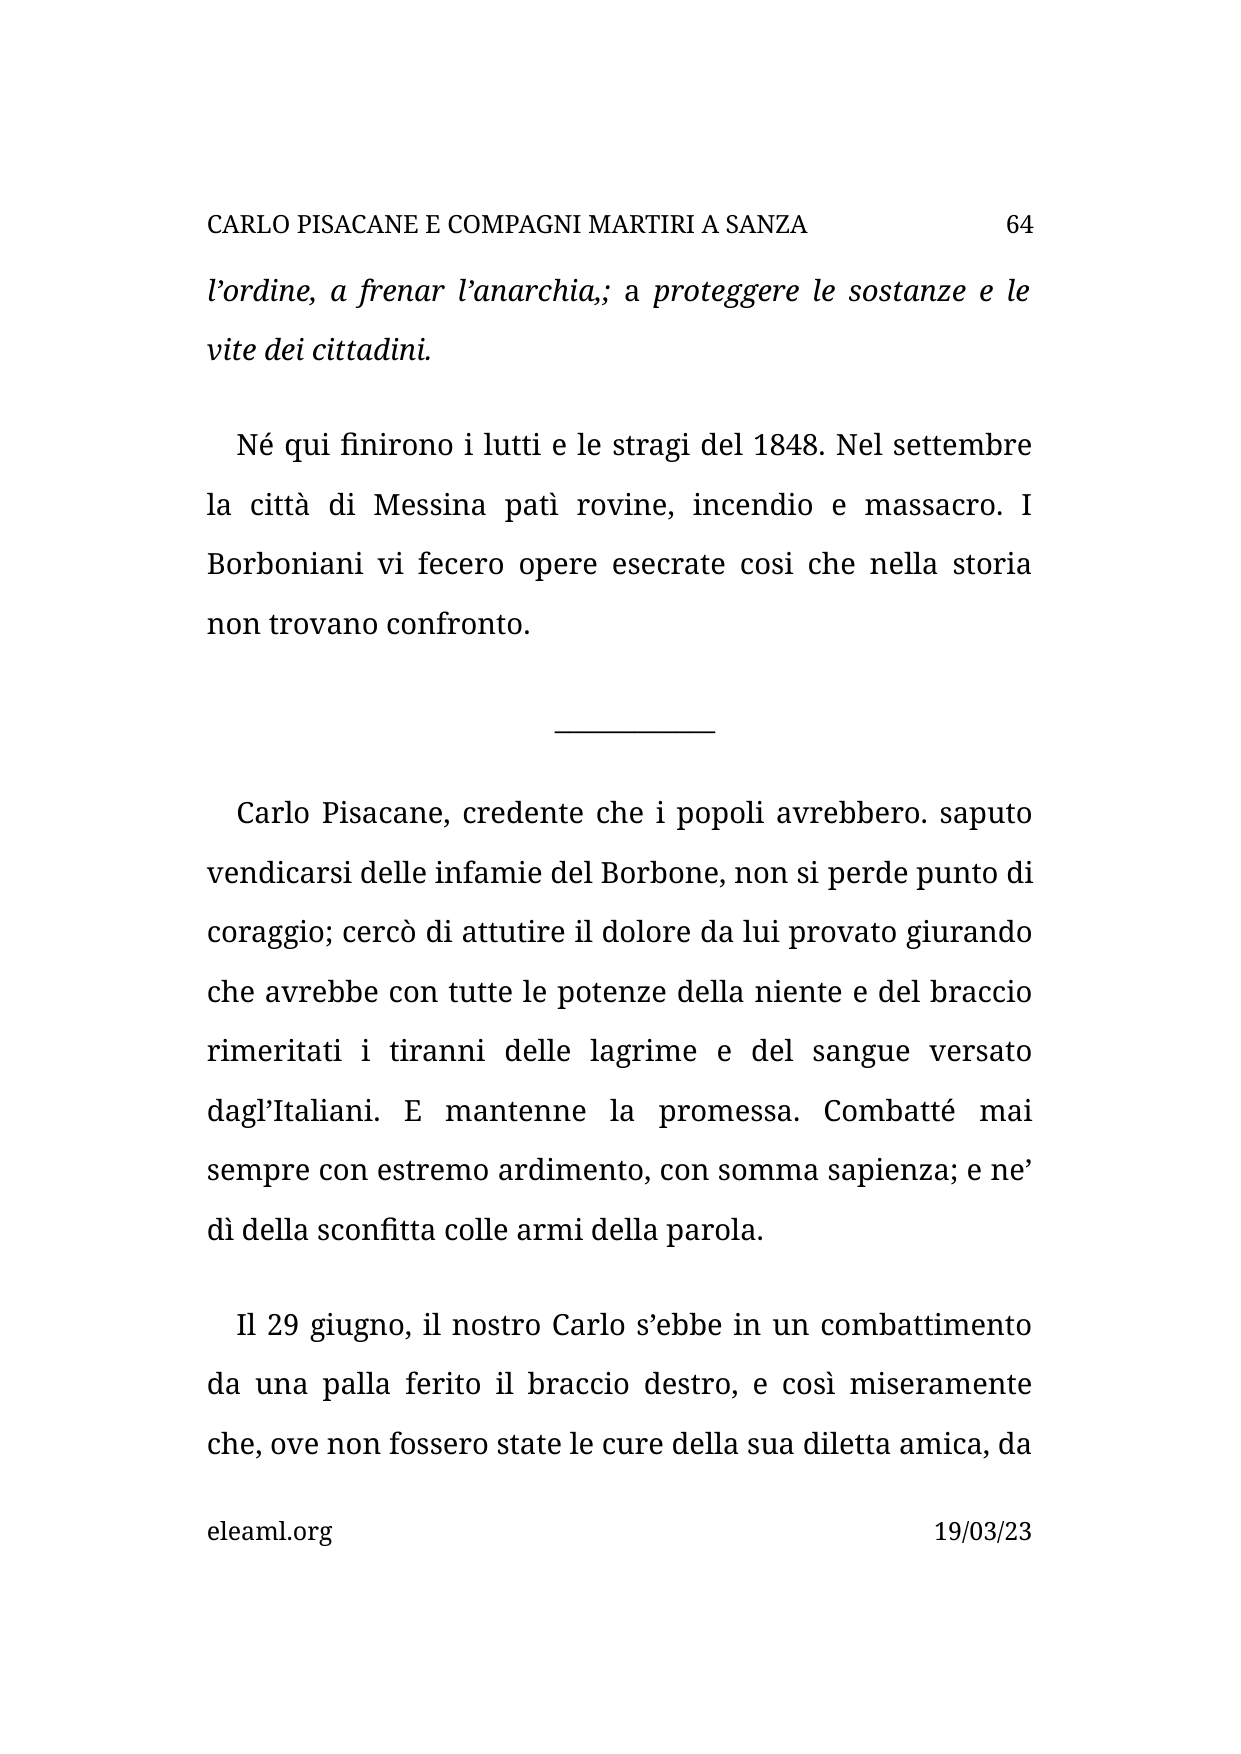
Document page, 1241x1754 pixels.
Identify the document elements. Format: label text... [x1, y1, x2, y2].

text Il 29 giugno, il nostro Carlo s’ebbe in un combattimento da una palla ferito il braccio destro, e così miseramente che, ove non fossero state le cure della sua diletta amica, da [207, 1304, 1033, 1463]
text l’ordine, a frenar l’anarchia,; a proteggere le sostanze e le vite dei cittadini. [207, 270, 1033, 369]
text Carlo Pisacane, credente che i popoli avrebbero. saputo vendicarsi delle infamie del Borbone, non si perde punto di coraggio; cercò di attutire il dolore da lui provato giurando che avrebbe con tutte le potenze della niente e del braccio rimeritati i tiranni delle lagrime e del sangue versato dagl’Italiani. E mantenne la promessa. Combatté mai sempre con estremo ardimento, con somma sapienza; e ne’ dì della sconfitta colle armi della parola. [207, 793, 1033, 1249]
text ____________ [207, 698, 1033, 738]
text Né qui finirono i lutti e le stragi del 1848. Nel settembre la città di Messina patì rovine, incendio e massacro. I Borboniani vi fecero opere esecrate cosi che nella storia non trovano confronto. [207, 424, 1033, 643]
